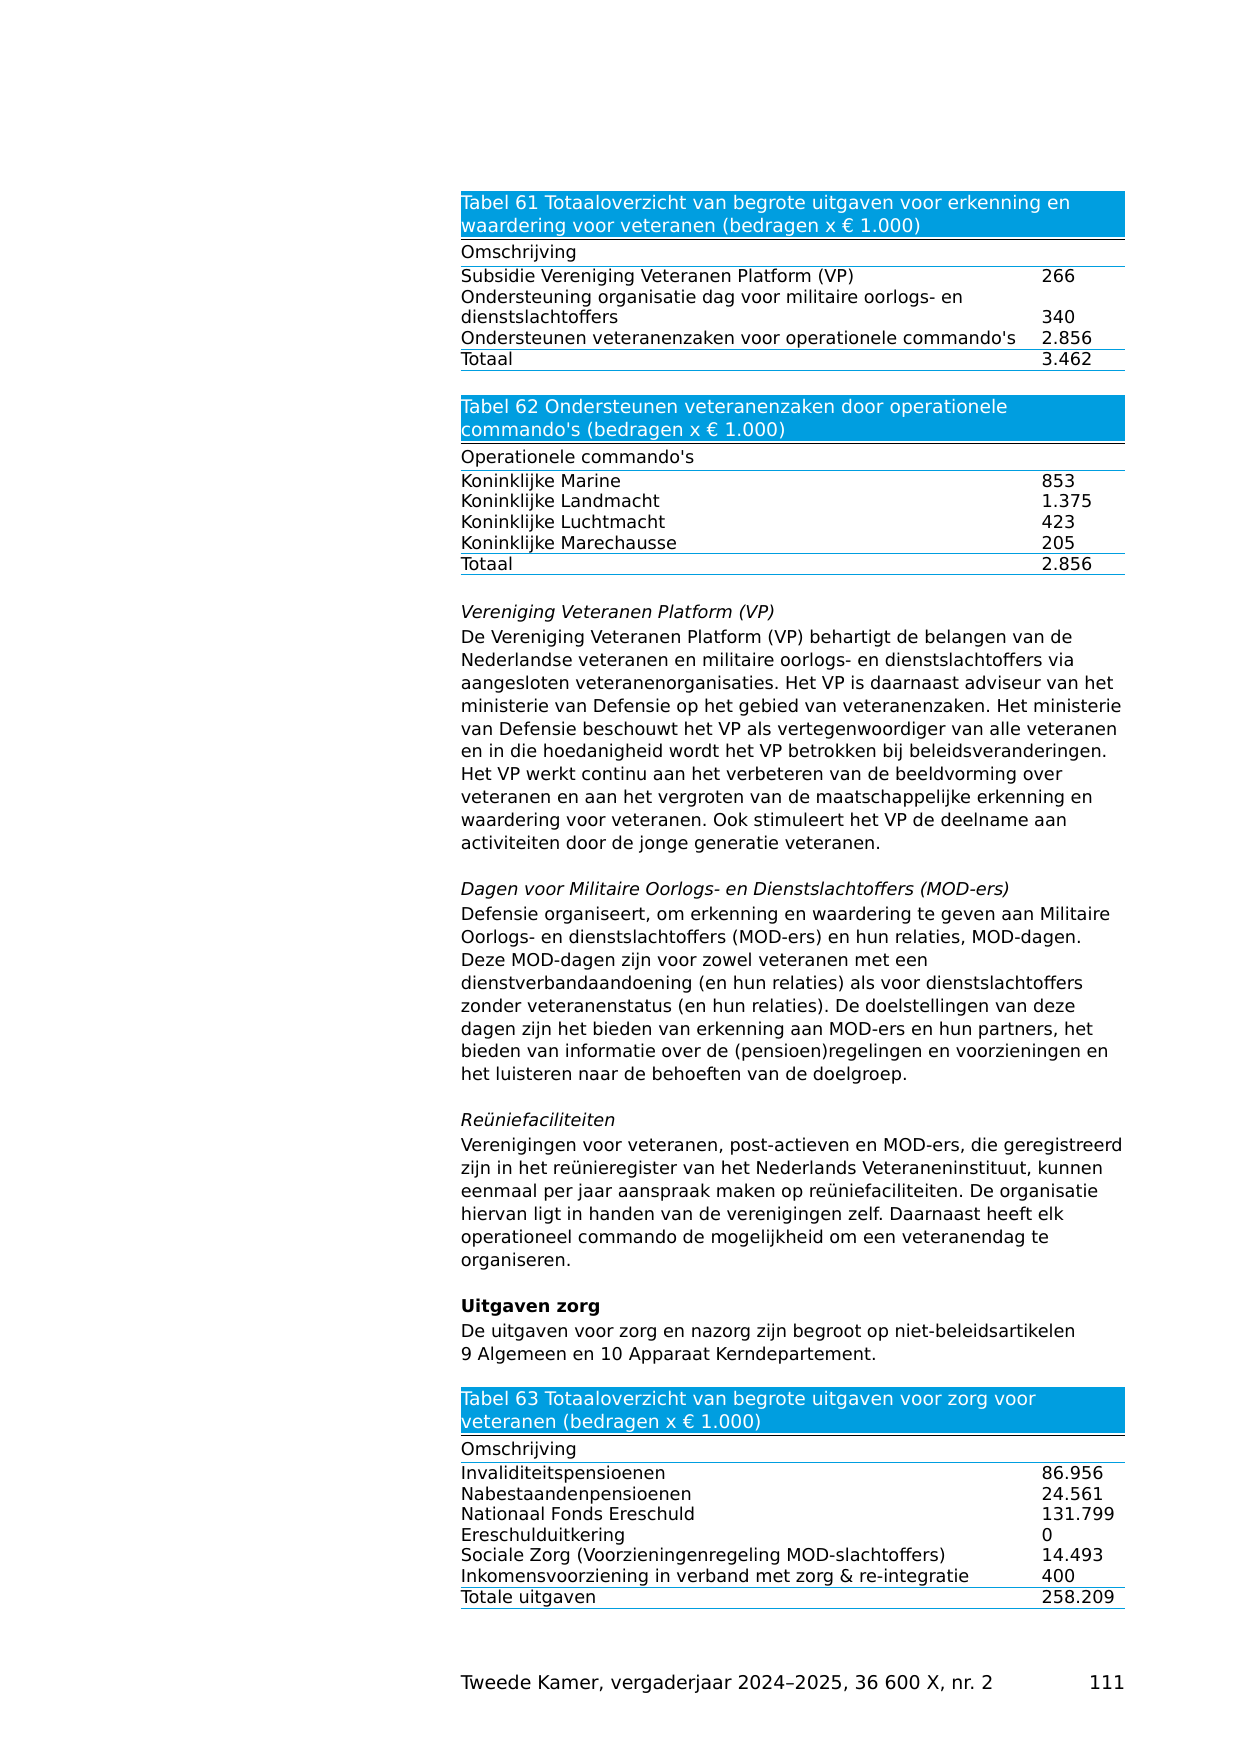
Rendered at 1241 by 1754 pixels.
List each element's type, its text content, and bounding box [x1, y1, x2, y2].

table_cell 400 [1039, 1566, 1125, 1587]
table_cell Nabestaandenpensioenen [461, 1484, 1038, 1504]
table_cell Koninklijke Luchtmacht [461, 512, 1038, 533]
table_cell Inkomensvoorziening in verband met zorg & re-integratie [461, 1566, 1038, 1587]
table_cell 853 [1039, 471, 1125, 491]
table_cell Totale uitgaven [461, 1588, 1038, 1608]
table_cell Koninklijke Marine [461, 471, 1038, 491]
table_cell 205 [1039, 533, 1125, 553]
table_cell Omschrijving [461, 1436, 1038, 1462]
table_cell 2.856 [1039, 328, 1125, 349]
table_cell Omschrijving [461, 240, 1038, 266]
table_cell 423 [1039, 512, 1125, 533]
table_cell Totaal [461, 350, 1038, 370]
text Verenigingen voor veteranen, post-actieven en MOD-ers, die geregistreerd zijn in het reünieregister van het Nederlands Veteraneninstituut, kunnen eenmaal per jaar aanspraak maken op reüniefaciliteiten. De organisatie hiervan ligt in handen van de verenigingen zelf. Daarnaast heeft elk operationeel commando de mogelijkheid om een veteranendag te organiseren. [461, 1133, 1125, 1271]
table_cell Operationele commando's [461, 444, 1038, 470]
table_cell 24.561 [1039, 1484, 1125, 1504]
table_cell Totaal [461, 554, 1038, 574]
table_cell [1039, 444, 1125, 470]
table_cell 258.209 [1039, 1588, 1125, 1608]
table_cell Sociale Zorg (Voorzieningenregeling MOD-slachtoffers) [461, 1545, 1038, 1566]
table_cell 86.956 [1039, 1463, 1125, 1483]
table_cell 0 [1039, 1525, 1125, 1545]
table_cell Ondersteuning organisatie dag voor militaire oorlogs- en dienstslachtoffers [461, 287, 1038, 328]
text Vereniging Veteranen Platform (VP) [461, 600, 1125, 623]
text Dagen voor Militaire Oorlogs- en Dienstslachtoffers (MOD-ers) [461, 877, 1125, 900]
table_cell Koninklijke Marechausse [461, 533, 1038, 553]
table_cell 340 [1039, 287, 1125, 328]
table_cell [1039, 240, 1125, 266]
table_cell 3.462 [1039, 350, 1125, 370]
text Uitgaven zorg [461, 1294, 1125, 1317]
table_cell [1039, 1436, 1125, 1462]
table_cell Nationaal Fonds Ereschuld [461, 1504, 1038, 1525]
table_cell 14.493 [1039, 1545, 1125, 1566]
table_cell Ereschulduitkering [461, 1525, 1038, 1545]
table_cell Ondersteunen veteranenzaken voor operationele commando's [461, 328, 1038, 349]
table_cell Subsidie Vereniging Veteranen Platform (VP) [461, 267, 1038, 287]
text De Vereniging Veteranen Platform (VP) behartigt de belangen van de Nederlandse veteranen en militaire oorlogs- en dienstslachtoffers via aangesloten veteranenorganisaties. Het VP is daarnaast adviseur van het ministerie van Defensie op het gebied van veteranenzaken. Het ministerie van Defensie beschouwt het VP als vertegenwoordiger van alle veteranen en in die hoedanigheid wordt het VP betrokken bij beleidsveranderingen. Het VP werkt continu aan het verbeteren van de beeldvorming over veteranen en aan het vergroten van de maatschappelijke erkenning en waardering voor veteranen. Ook stimuleert het VP de deelname aan activiteiten door de jonge generatie veteranen. [461, 625, 1125, 854]
text Reüniefaciliteiten [461, 1108, 1125, 1131]
table_cell Invaliditeitspensioenen [461, 1463, 1038, 1483]
text Defensie organiseert, om erkenning en waardering te geven aan Militaire Oorlogs- en dienstslachtoffers (MOD-ers) en hun relaties, MOD-dagen. Deze MOD-dagen zijn voor zowel veteranen met een dienstverbandaandoening (en hun relaties) als voor dienstslachtoffers zonder veteranenstatus (en hun relaties). De doelstellingen van deze dagen zijn het bieden van erkenning aan MOD-ers en hun partners, het bieden van informatie over de (pensioen)regelingen en voorzieningen en het luisteren naar de behoeften van de doelgroep. [461, 902, 1125, 1085]
table_cell 266 [1039, 267, 1125, 287]
text De uitgaven voor zorg en nazorg zijn begroot op niet-beleidsartikelen 9 Algemeen en 10 Apparaat Kerndepartement. [461, 1319, 1125, 1364]
table_cell 131.799 [1039, 1504, 1125, 1525]
table_cell Koninklijke Landmacht [461, 491, 1038, 512]
table_cell 1.375 [1039, 491, 1125, 512]
table_cell 2.856 [1039, 554, 1125, 574]
